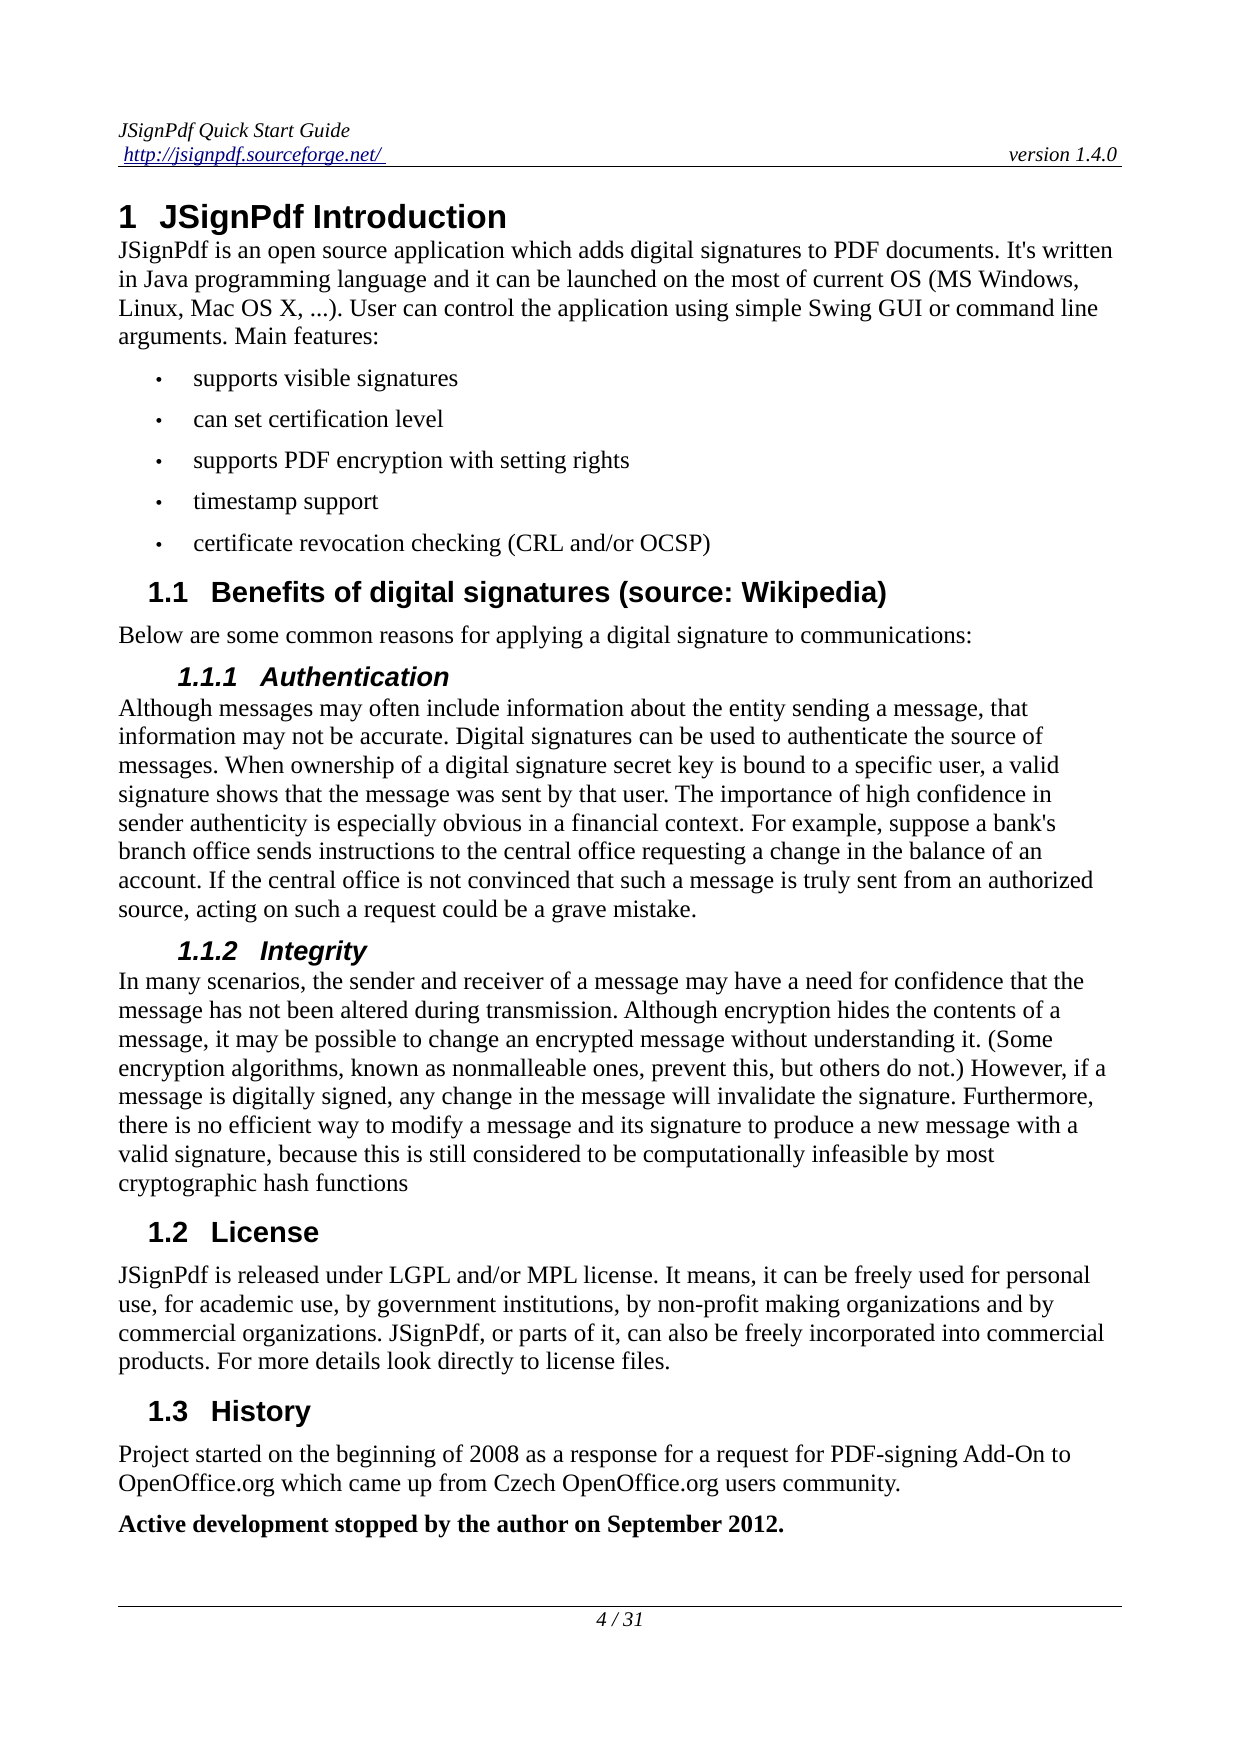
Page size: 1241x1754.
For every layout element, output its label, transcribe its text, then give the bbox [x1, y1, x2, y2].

subtitle License [148, 1215, 1116, 1248]
subtitle History [148, 1394, 1116, 1427]
list timestamp support [156, 486, 1122, 515]
text Active development stopped by the author on September 2012. [118, 1509, 1122, 1538]
text In many scenarios, the sender and receiver of a message may have a need for confidence that the message has not been altered during transmission. Although encryption hides the contents of a message, it may be possible to change an encrypted message without understanding it. (Some encryption algorithms, known as nonmalleable ones, prevent this, but others do not.) However, if a message is digitally signed, any change in the message will invalidate the signature. Furthermore, there is no efficient way to modify a message and its signature to produce a new message with a valid signature, because this is still considered to be computationally infeasible by most cryptographic hash functions [118, 966, 1122, 1196]
list can set certification level [156, 404, 1122, 433]
subtitle Authentication [177, 661, 1122, 693]
text JSignPdf is released under LGPL and/or MPL license. It means, it can be freely used for personal use, for academic use, by government institutions, by non-profit making organizations and by commercial organizations. JSignPdf, or parts of it, can also be freely incorporated into commercial products. For more details look directly to license files. [118, 1260, 1122, 1375]
list supports visible signatures [156, 363, 1122, 391]
subtitle JSignPdf Introduction [118, 197, 1122, 235]
subtitle Benefits of digital signatures (source: Wikipedia) [148, 575, 1116, 608]
list certificate revocation checking (CRL and/or OCSP) [156, 528, 1122, 556]
text JSignPdf is an open source application which adds digital signatures to PDF documents. It's written in Java programming language and it can be launched on the most of current OS (MS Windows, Linux, Mac OS X, ...). User can control the application using simple Swing GUI or command line arguments. Main features: [118, 235, 1122, 350]
text Below are some common reasons for applying a digital signature to communications: [118, 620, 1122, 649]
text Although messages may often include information about the entity sending a message, that information may not be accurate. Digital signatures can be used to authenticate the source of messages. When ownership of a digital signature secret key is bound to a specific user, a valid signature shows that the message was sent by that user. The importance of high confidence in sender authenticity is especially obvious in a financial context. For example, suppose a bank's branch office sends instructions to the central office requesting a change in the balance of an account. If the central office is not convinced that such a message is truly sent from an authorized source, acting on such a request could be a grave mistake. [118, 693, 1122, 923]
text Project started on the beginning of 2008 as a response for a request for PDF-signing Add‑On to OpenOffice.org which came up from Czech OpenOffice.org users community. [118, 1439, 1122, 1496]
list supports PDF encryption with setting rights [156, 445, 1122, 474]
subtitle Integrity [177, 935, 1122, 966]
